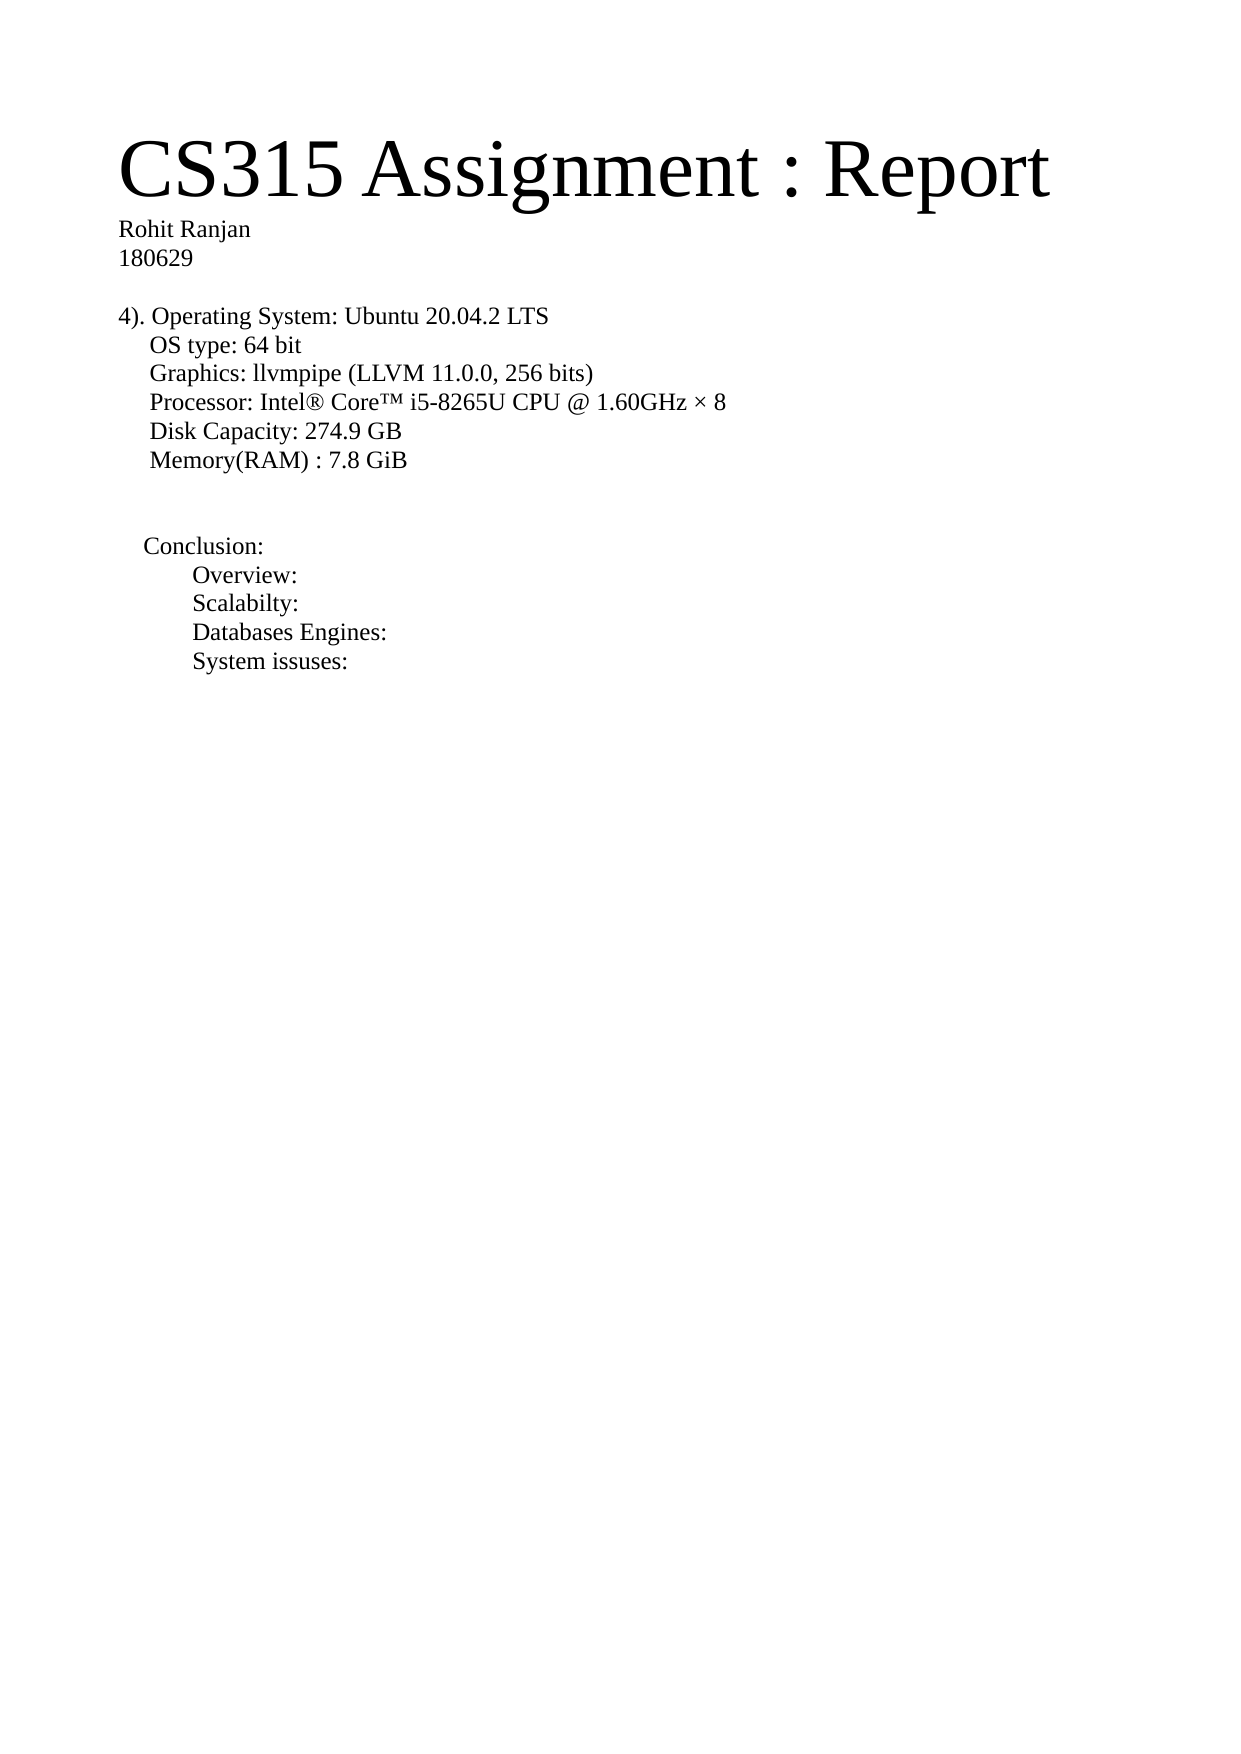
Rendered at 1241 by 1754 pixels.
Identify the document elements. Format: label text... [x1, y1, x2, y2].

text Processor: Intel® Core™ i5-8265U CPU @ 1.60GHz × 8 [118, 387, 1122, 416]
text Databases Engines: [118, 617, 1122, 646]
text Conclusion: [118, 531, 1122, 560]
text Graphics: llvmpipe (LLVM 11.0.0, 256 bits) [118, 358, 1122, 387]
text Memory(RAM) : 7.8 GiB [118, 445, 1122, 473]
text System issuses: [118, 646, 1122, 675]
text Disk Capacity: 274.9 GB [118, 416, 1122, 445]
text Overview: [118, 560, 1122, 588]
text 4). Operating System: Ubuntu 20.04.2 LTS [118, 301, 1122, 330]
text OS type: 64 bit [118, 330, 1122, 358]
text Scalabilty: [118, 588, 1122, 617]
